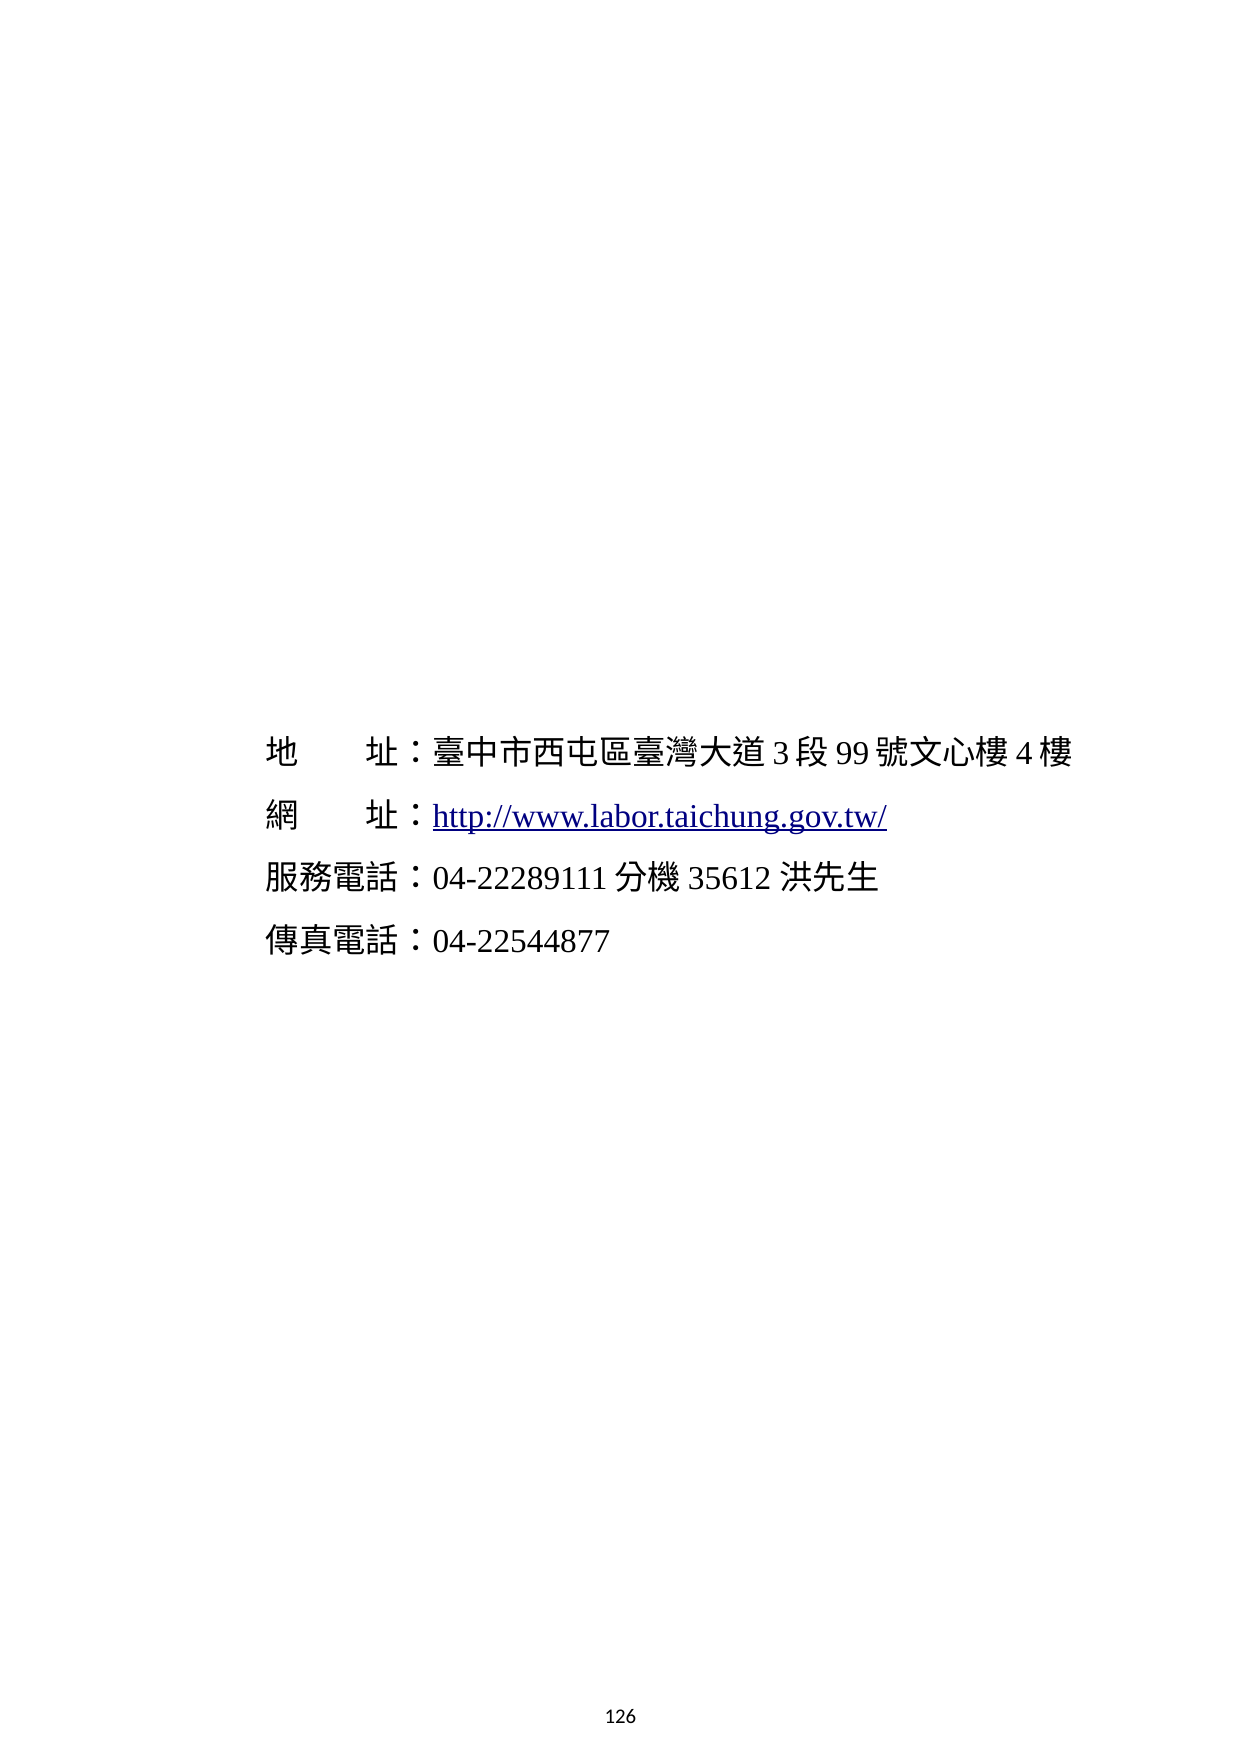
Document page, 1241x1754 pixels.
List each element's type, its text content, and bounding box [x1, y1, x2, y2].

text 地 址：臺中市西屯區臺灣大道3段99號文心樓4樓 [266, 708, 1166, 771]
text 傳真電話：04-22544877 [266, 896, 1166, 958]
text 網 址：http://www.labor.taichung.gov.tw/ [266, 771, 1166, 833]
text 服務電話：04-22289111分機35612 洪先生 [266, 833, 1166, 896]
